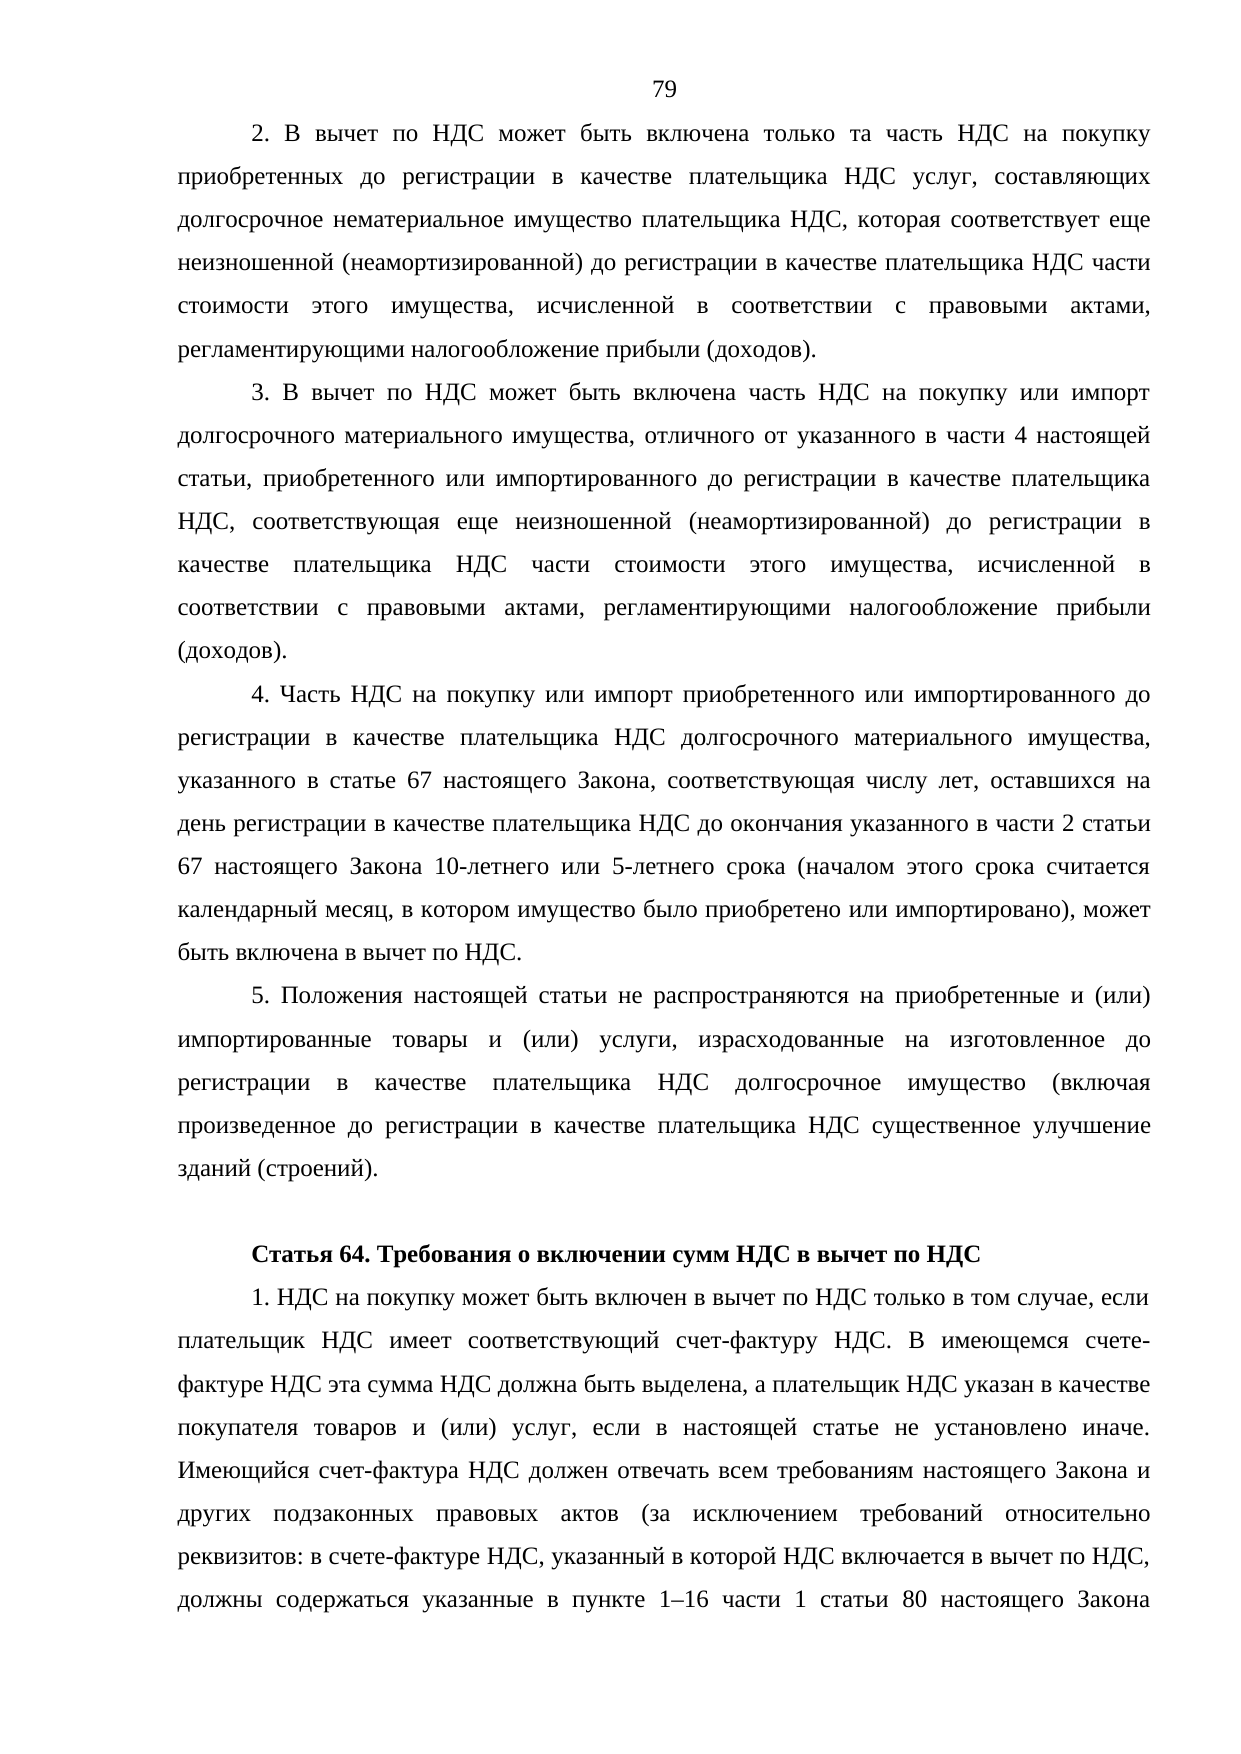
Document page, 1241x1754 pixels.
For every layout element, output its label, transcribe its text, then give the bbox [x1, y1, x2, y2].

text 4. Часть НДС на покупку или импорт приобретенного или импортированного до регистрации в качестве плательщика НДС долгосрочного материального имущества, указанного в статье 67 настоящего Закона, соответствующая числу лет, оставшихся на день регистрации в качестве плательщика НДС до окончания указанного в части 2 статьи 67 настоящего Закона 10-летнего или 5-летнего срока (началом этого срока считается календарный месяц, в котором имущество было приобретено или импортировано), может быть включена в вычет по НДС. [177, 679, 1152, 966]
text 5. Положения настоящей статьи не распространяются на приобретенные и (или) импортированные товары и (или) услуги, израсходованные на изготовленное до регистрации в качестве плательщика НДС долгосрочное имущество (включая произведенное до регистрации в качестве плательщика НДС существенное улучшение зданий (строений). [177, 981, 1152, 1182]
text Статья 64. Требования о включении сумм НДС в вычет по НДС [177, 1239, 1152, 1268]
text 1. НДС на покупку может быть включен в вычет по НДС только в том случае, если плательщик НДС имеет соответствующий счет-фактуру НДС. В имеющемся счете-фактуре НДС эта сумма НДС должна быть выделена, а плательщик НДС указан в качестве покупателя товаров и (или) услуг, если в настоящей статье не установлено иначе. Имеющийся счет-фактура НДС должен отвечать всем требованиям настоящего Закона и других подзаконных правовых актов (за исключением требований относительно реквизитов: в счете-фактуре НДС, указанный в которой НДС включается в вычет по НДС, должны содержаться указанные в пункте 1–16 части 1 статьи 80 настоящего Закона [177, 1282, 1152, 1613]
text 2. В вычет по НДС может быть включена только та часть НДС на покупку приобретенных до регистрации в качестве плательщика НДС услуг, составляющих долгосрочное нематериальное имущество плательщика НДС, которая соответствует еще неизношенной (неамортизированной) до регистрации в качестве плательщика НДС части стоимости этого имущества, исчисленной в соответствии с правовыми актами, регламентирующими налогообложение прибыли (доходов). [177, 118, 1152, 362]
text 3. В вычет по НДС может быть включена часть НДС на покупку или импорт долгосрочного материального имущества, отличного от указанного в части 4 настоящей статьи, приобретенного или импортированного до регистрации в качестве плательщика НДС, соответствующая еще неизношенной (неамортизированной) до регистрации в качестве плательщика НДС части стоимости этого имущества, исчисленной в соответствии с правовыми актами, регламентирующими налогообложение прибыли (доходов). [177, 377, 1152, 664]
